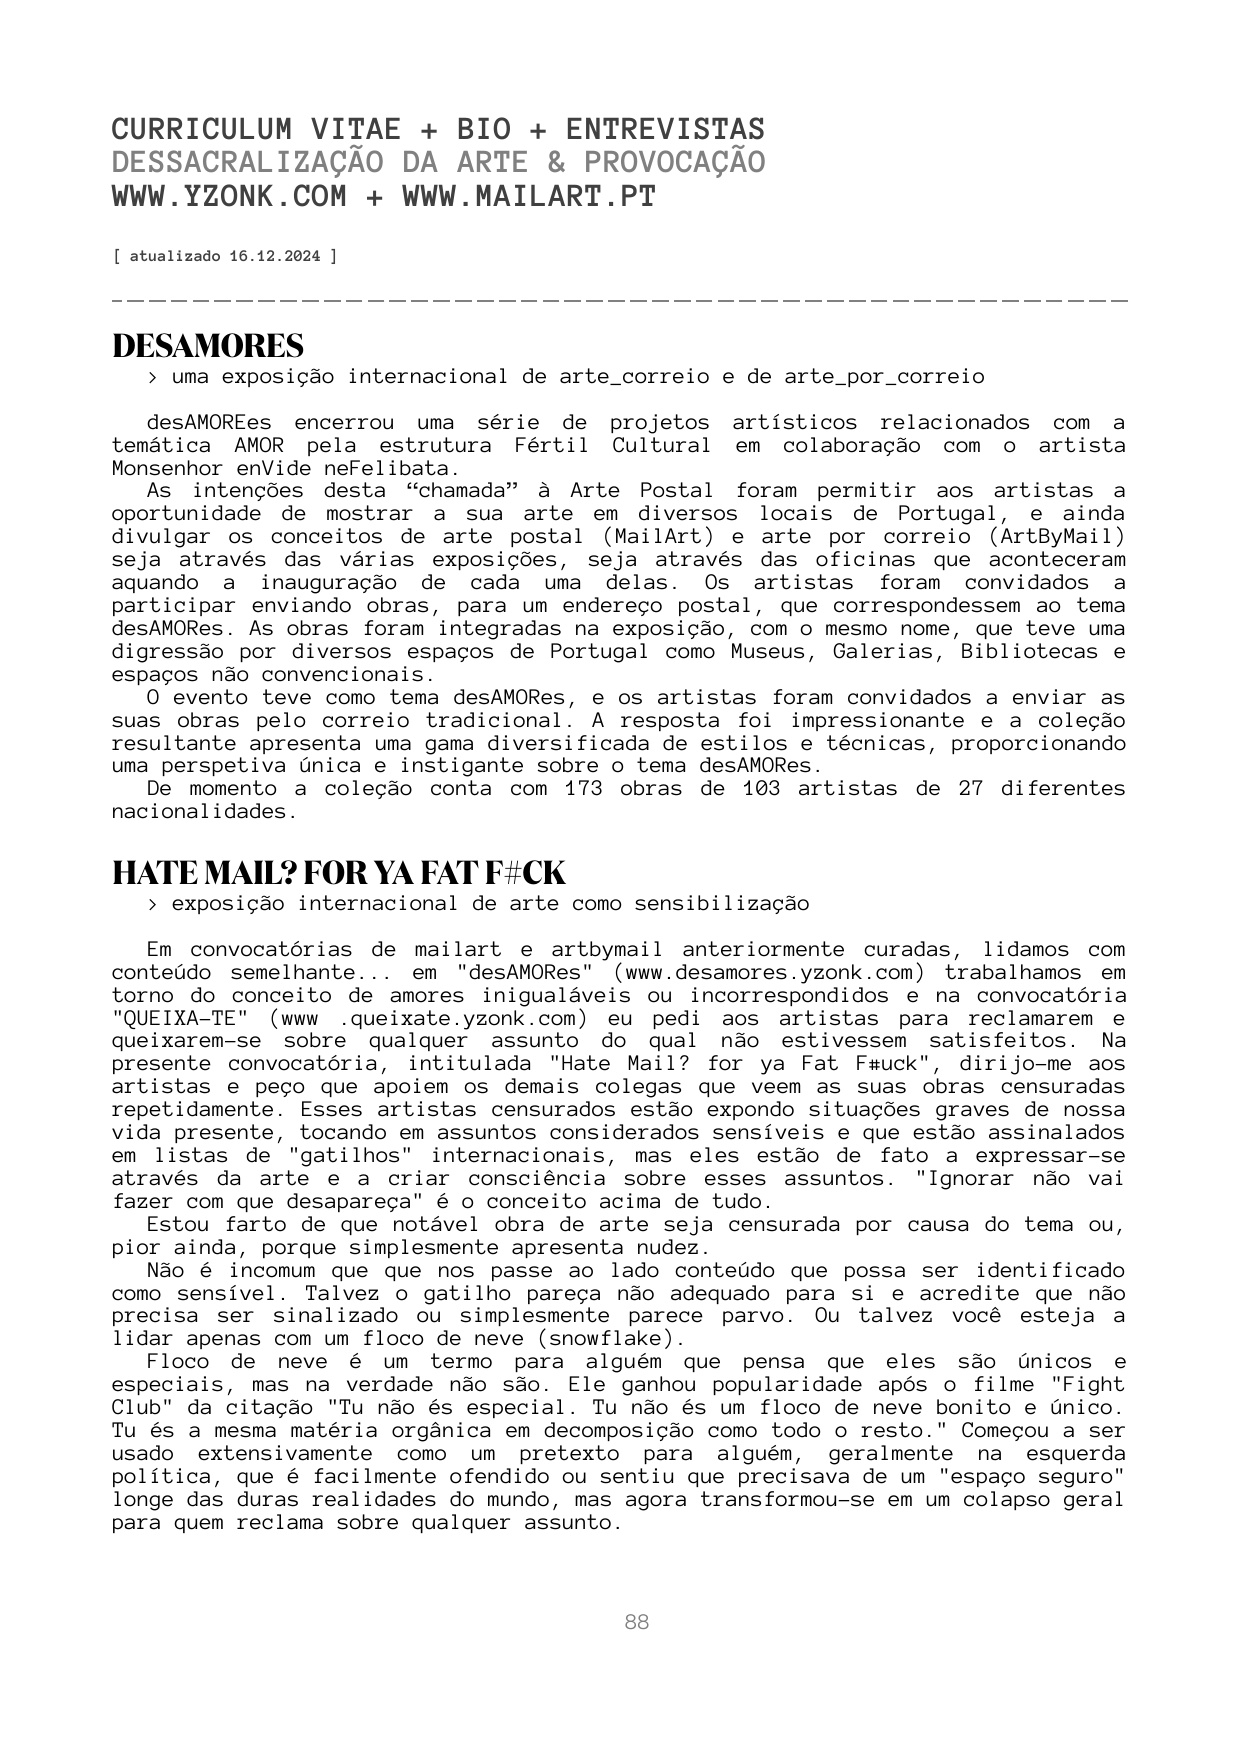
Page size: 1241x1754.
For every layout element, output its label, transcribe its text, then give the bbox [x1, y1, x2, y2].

text De momento a coleção conta com 173 obras de 103 artistas de 27 diferentes nacionalidades. [112, 777, 1128, 823]
subtitle DesAMORes [112, 331, 1128, 364]
text Em convocatórias de mailart e artbymail anteriormente curadas, lidamos com conteúdo semelhante... em "desAMORes" (www.desamores.yzonk.com) trabalhamos em torno do conceito de amores inigualáveis ou incorrespondidos ​​e na convocatória "QUEIXA-TE" (www .queixate.yzonk.com) eu pedi aos artistas para reclamarem e queixarem-se sobre qualquer assunto do qual não estivessem satisfeitos. Na presente convocatória, intitulada "Hate Mail? for ya Fat F#uck", dirijo-me aos artistas e peço que apoiem os demais colegas que veem as suas obras censuradas repetidamente. Esses artistas censurados estão expondo situações graves de nossa vida presente, tocando em assuntos considerados sensíveis e que estão assinalados em listas de "gatilhos" internacionais, mas eles estão de fato a expressar-se através da arte e a criar consciência sobre esses assuntos. "Ignorar não vai fazer com que desapareça" é o conceito acima de tudo. [112, 937, 1128, 1212]
text Não é incomum que que nos passe ao lado conteúdo que possa ser identificado como sensível. Talvez o gatilho pareça não adequado para si e acredite que não precisa ser sinalizado ou simplesmente parece parvo. Ou talvez você esteja a lidar apenas com um floco de neve (snowflake). [112, 1258, 1128, 1350]
subtitle Hate mail? for ya fat f#ck [112, 858, 1128, 892]
text desAMOREes encerrou uma série de projetos artísticos relacionados com a temática AMOR pela estrutura Fértil Cultural em colaboração com o artista Monsenhor enVide neFelibata. [112, 410, 1128, 479]
text As intenções desta “chamada” à Arte Postal foram permitir aos artistas a oportunidade de mostrar a sua arte em diversos locais de Portugal, e ainda divulgar os conceitos de arte postal (MailArt) e arte por correio (ArtByMail) seja através das várias exposições, seja através das oficinas que aconteceram aquando a inauguração de cada uma delas. Os artistas foram convidados a participar enviando obras, para um endereço postal, que correspondessem ao tema desAMORes. As obras foram integradas na exposição, com o mesmo nome, que teve uma digressão por diversos espaços de Portugal como Museus, Galerias, Bibliotecas e espaços não convencionais. [112, 479, 1128, 685]
text Floco de neve é um termo para alguém que pensa que eles são únicos e especiais, mas na verdade não são. Ele ganhou popularidade após o filme "Fight Club" da citação "Tu não és especial. Tu não és um floco de neve bonito e único. Tu és a mesma matéria orgânica em decomposição como todo o resto." Começou a ser usado extensivamente como um pretexto para alguém, geralmente na esquerda política, que é facilmente ofendido ou sentiu que precisava de um "espaço seguro" longe das duras realidades do mundo, mas agora transformou-se em um colapso geral para quem reclama sobre qualquer assunto. [112, 1350, 1128, 1533]
text O evento teve como tema desAMORes, e os artistas foram convidados a enviar as suas obras pelo correio tradicional. A resposta foi impressionante e a coleção resultante apresenta uma gama diversificada de estilos e técnicas, proporcionando uma perspetiva única e instigante sobre o tema desAMORes. [112, 685, 1128, 777]
text > uma exposição internacional de arte_correio e de arte_por_correio [112, 364, 1128, 387]
text > exposição internacional de arte como sensibilização [112, 892, 1128, 914]
text Estou farto de que notável obra de arte seja censurada por causa do tema ou, pior ainda, porque simplesmente apresenta nudez. [112, 1212, 1128, 1258]
